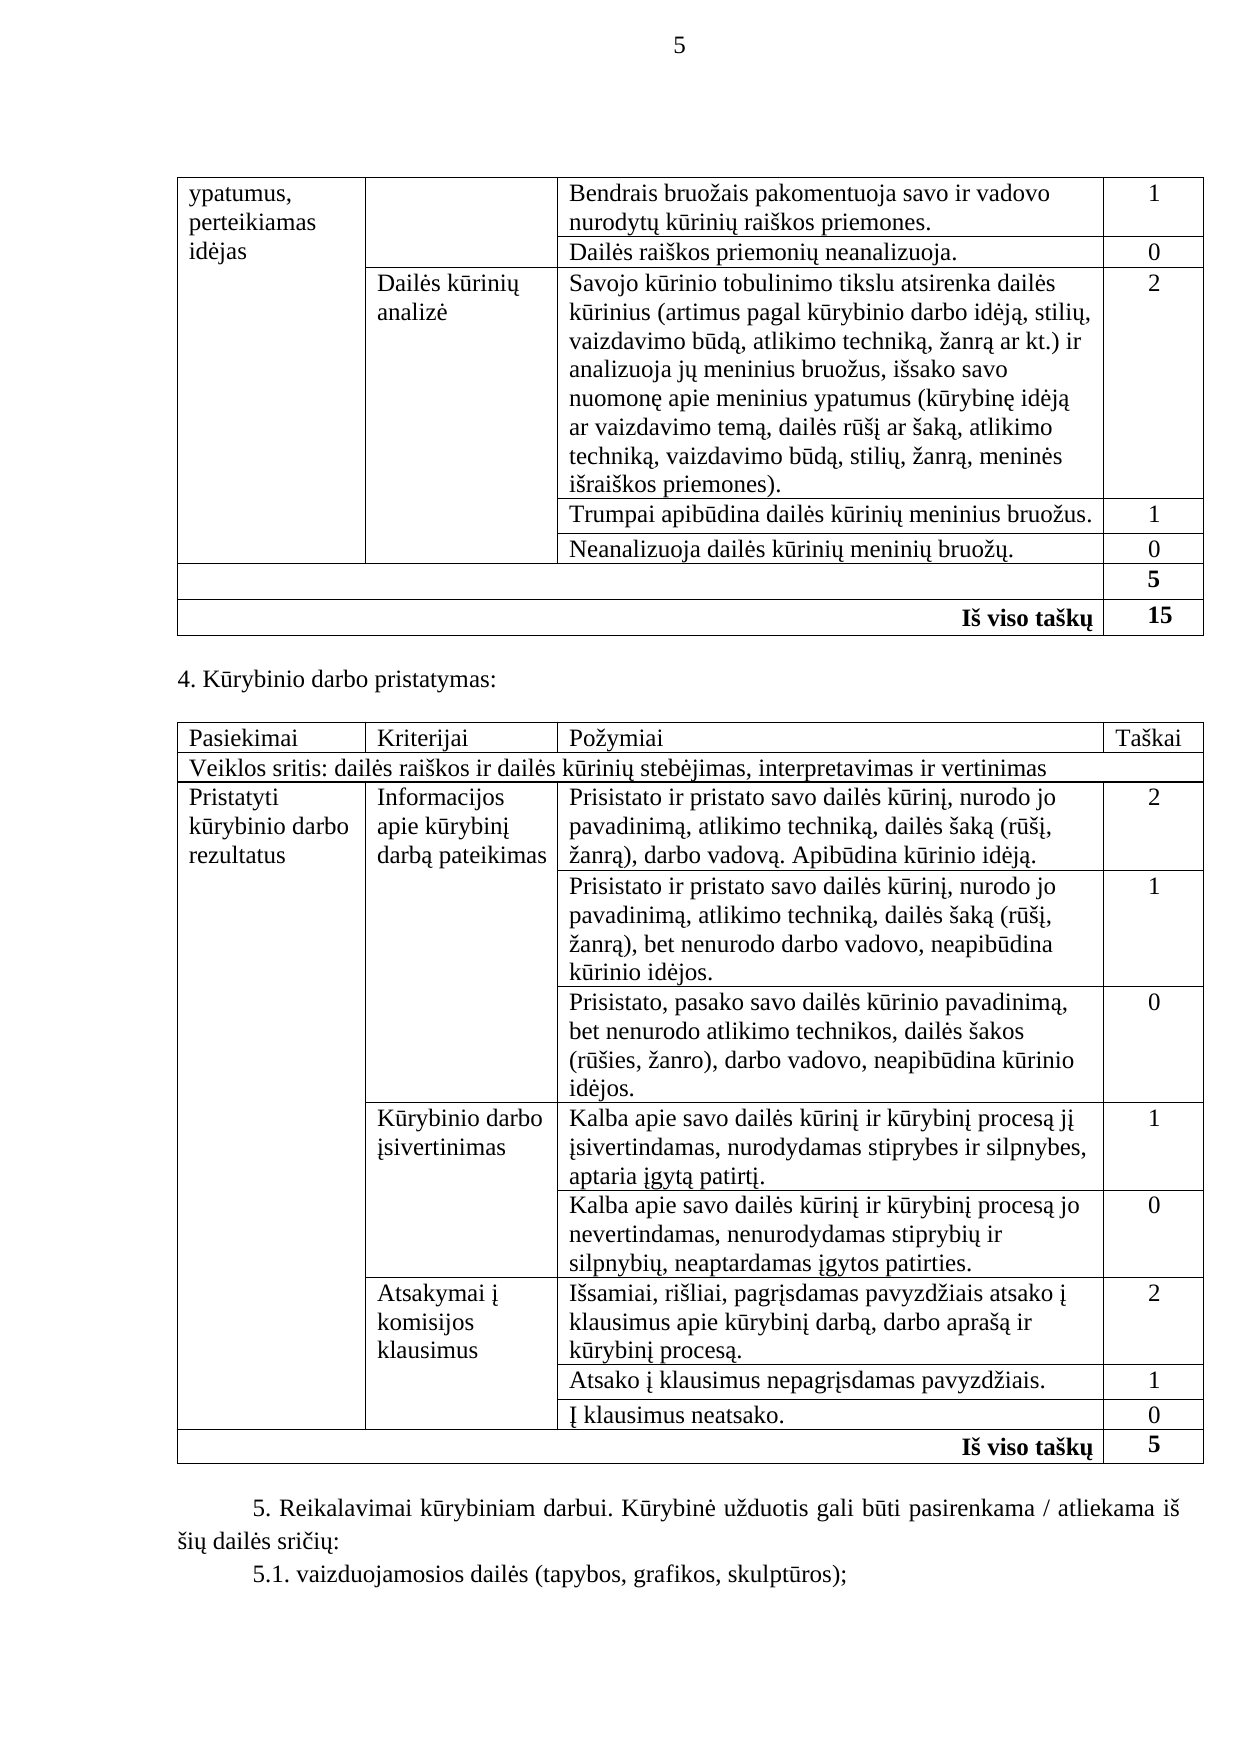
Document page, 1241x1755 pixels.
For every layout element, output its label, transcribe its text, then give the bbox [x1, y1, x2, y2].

table_cell 1 [1104, 178, 1203, 236]
table_cell 1 [1104, 871, 1203, 986]
table_cell 1 [1104, 1103, 1203, 1189]
text 4. Kūrybinio darbo pristatymas: [177, 664, 1182, 693]
table_cell Kalba apie savo dailės kūrinį ir kūrybinį procesą jo nevertindamas, nenurodydamas stiprybių ir silpnybių, neaptardamas įgytos patirties. [558, 1191, 1103, 1277]
table_cell 1 [1104, 1365, 1203, 1399]
table_cell Prisistato, pasako savo dailės kūrinio pavadinimą, bet nenurodo atlikimo technikos, dailės šakos (rūšies, žanro), darbo vadovo, neapibūdina kūrinio idėjos. [558, 987, 1103, 1102]
table_cell 15 [1104, 600, 1203, 634]
table_cell Kalba apie savo dailės kūrinį ir kūrybinį procesą jį įsivertindamas, nurodydamas stiprybes ir silpnybes, aptaria įgytą patirtį. [558, 1103, 1103, 1189]
table_cell 2 [1104, 268, 1203, 498]
table_cell Į klausimus neatsako. [558, 1400, 1103, 1428]
table_cell Iš viso taškų [178, 1430, 1103, 1463]
table_cell Informacijos apie kūrybinį darbą pateikimas [366, 783, 557, 1102]
table_cell [366, 178, 557, 267]
table_cell Prisistato ir pristato savo dailės kūrinį, nurodo jo pavadinimą, atlikimo techniką, dailės šaką (rūšį, žanrą), darbo vadovą. Apibūdina kūrinio idėją. [558, 783, 1103, 870]
table_cell 0 [1104, 987, 1203, 1102]
table_cell Veiklos sritis: dailės raiškos ir dailės kūrinių stebėjimas, interpretavimas ir vertinimas [178, 753, 1203, 781]
table_cell Atsakymai į komisijos klausimus [366, 1278, 557, 1428]
table_cell 0 [1104, 1191, 1203, 1277]
table_header Taškai [1104, 723, 1203, 752]
table_header Požymiai [558, 723, 1103, 752]
table_cell Kūrybinio darbo įsivertinimas [366, 1103, 557, 1277]
table_cell 1 [1104, 499, 1203, 533]
table_cell 2 [1104, 1278, 1203, 1364]
table_cell Atsako į klausimus nepagrįsdamas pavyzdžiais. [558, 1365, 1103, 1399]
table_cell Savojo kūrinio tobulinimo tikslu atsirenka dailės kūrinius (artimus pagal kūrybinio darbo idėją, stilių, vaizdavimo būdą, atlikimo techniką, žanrą ar kt.) ir analizuoja jų meninius bruožus, išsako savo nuomonę apie meninius ypatumus (kūrybinę idėją ar vaizdavimo temą, dailės rūšį ar šaką, atlikimo techniką, vaizdavimo būdą, stilių, žanrą, meninės išraiškos priemones). [558, 268, 1103, 498]
text 5.1. vaizduojamosios dailės (tapybos, grafikos, skulptūros); [177, 1559, 1181, 1588]
table_cell Pristatyti kūrybinio darbo rezultatus [178, 783, 365, 1428]
table_cell 0 [1104, 237, 1203, 267]
table_cell Išsamiai, rišliai, pagrįsdamas pavyzdžiais atsako į klausimus apie kūrybinį darbą, darbo aprašą ir kūrybinį procesą. [558, 1278, 1103, 1364]
table_cell Dailės raiškos priemonių neanalizuoja. [558, 237, 1103, 267]
table_cell Iš viso taškų [178, 600, 1103, 634]
table_header Kriterijai [366, 723, 557, 752]
table_cell Prisistato ir pristato savo dailės kūrinį, nurodo jo pavadinimą, atlikimo techniką, dailės šaką (rūšį, žanrą), bet nenurodo darbo vadovo, neapibūdina kūrinio idėjos. [558, 871, 1103, 986]
table_cell 0 [1104, 534, 1203, 563]
table_cell 2 [1104, 783, 1203, 870]
table_cell 0 [1104, 1400, 1203, 1428]
table_cell Bendrais bruožais pakomentuoja savo ir vadovo nurodytų kūrinių raiškos priemones. [558, 178, 1103, 236]
table_cell 5 [1104, 564, 1203, 599]
table_cell 5 [1104, 1430, 1203, 1463]
table_cell Trumpai apibūdina dailės kūrinių meninius bruožus. [558, 499, 1103, 533]
table_cell Dailės kūrinių analizė [366, 268, 557, 563]
table_cell ypatumus, perteikiamas idėjas [178, 178, 365, 563]
table_cell Neanalizuoja dailės kūrinių meninių bruožų. [558, 534, 1103, 563]
table_header Pasiekimai [178, 723, 365, 752]
text 5. Reikalavimai kūrybiniam darbui. Kūrybinė užduotis gali būti pasirenkama / atliekama iš šių dailės sričių: [177, 1493, 1181, 1554]
table_cell [178, 564, 1103, 599]
